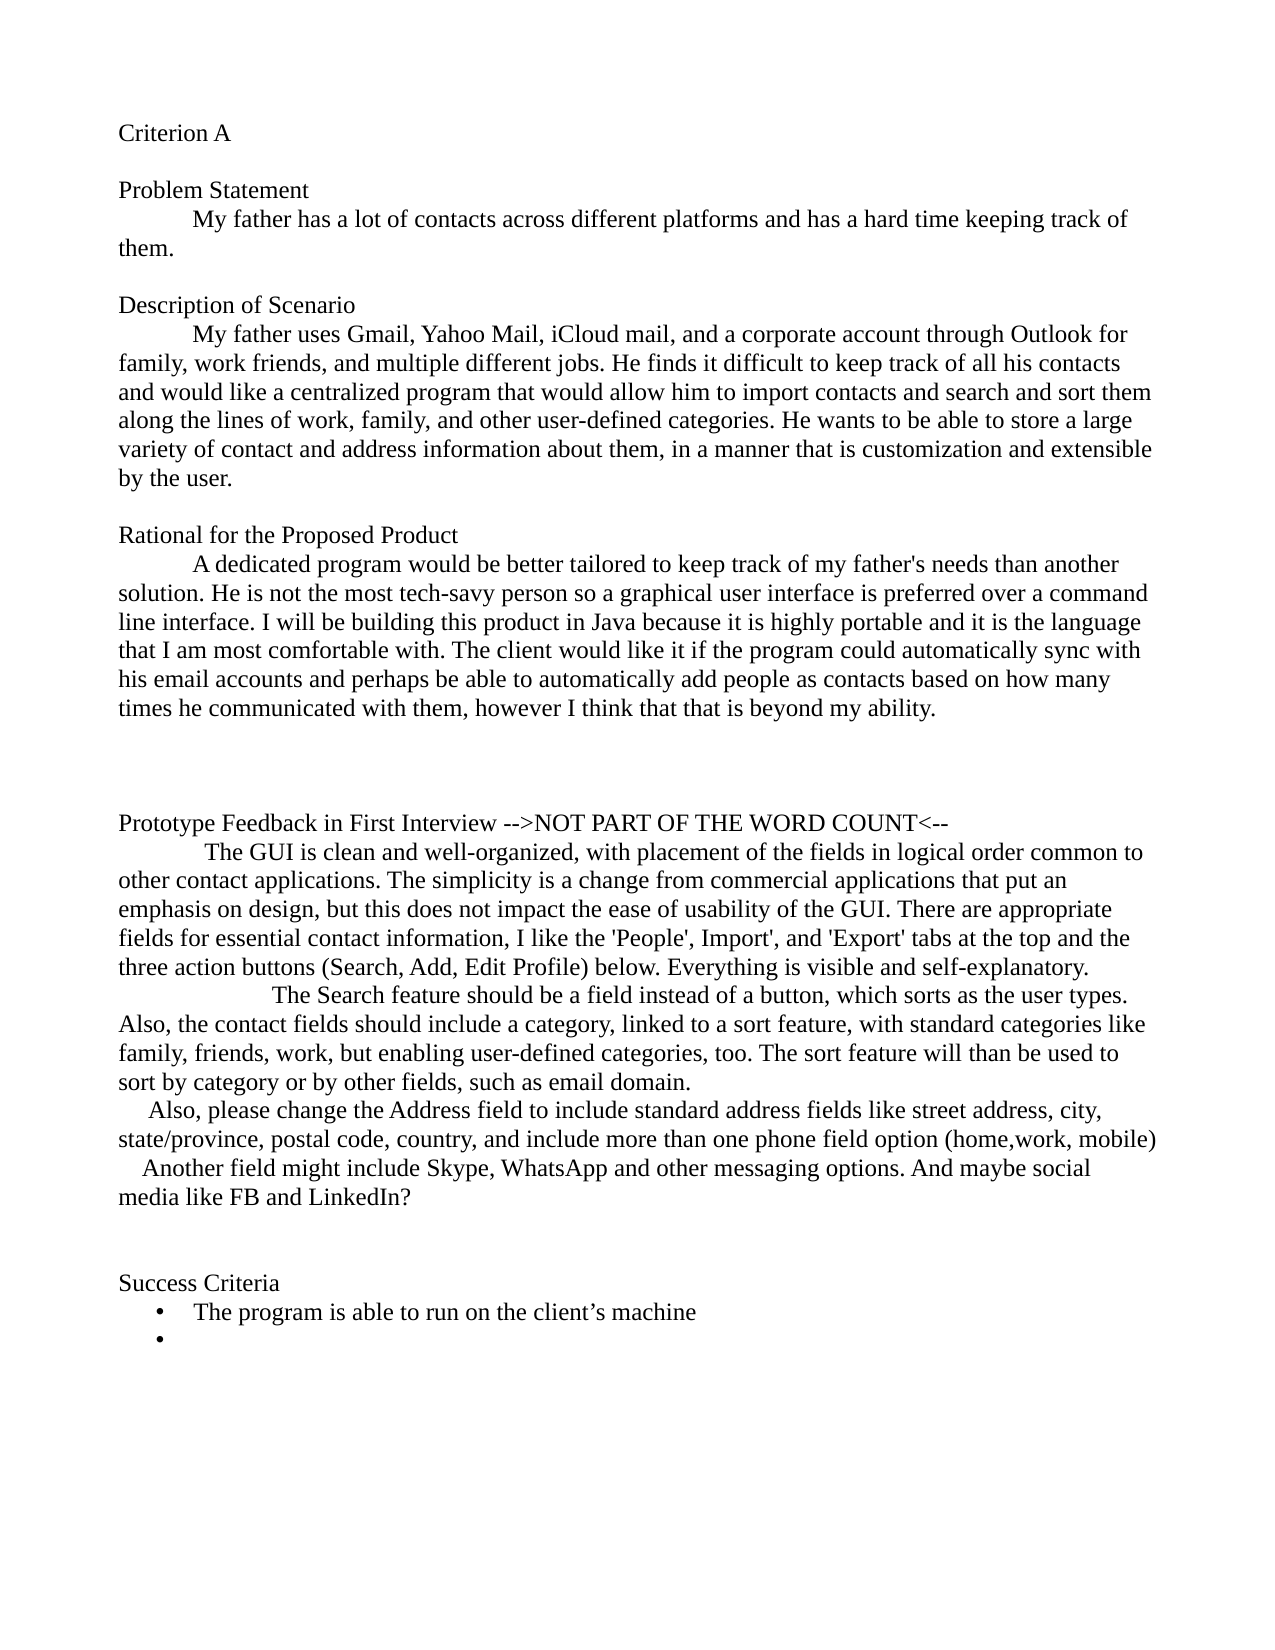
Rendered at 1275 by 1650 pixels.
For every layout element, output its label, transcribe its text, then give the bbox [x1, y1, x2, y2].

text Description of Scenario [118, 291, 1157, 319]
text Problem Statement [118, 176, 1157, 204]
text Another field might include Skype, WhatsApp and other messaging options. And maybe social media like FB and LinkedIn? [118, 1153, 1157, 1211]
list The program is able to run on the client’s machine [156, 1297, 1157, 1326]
text The GUI is clean and well-organized, with placement of the fields in logical order common to other contact applications. The simplicity is a change from commercial applications that put an emphasis on design, but this does not impact the ease of usability of the GUI. There are appropriate fields for essential contact information, I like the 'People', Import', and 'Export' tabs at the top and the three action buttons (Search, Add, Edit Profile) below. Everything is visible and self-explanatory. [118, 837, 1157, 981]
text My father uses Gmail, Yahoo Mail, iCloud mail, and a corporate account through Outlook for family, work friends, and multiple different jobs. He finds it difficult to keep track of all his contacts and would like a centralized program that would allow him to import contacts and search and sort them along the lines of work, family, and other user-defined categories. He wants to be able to store a large variety of contact and address information about them, in a manner that is customization and extensible by the user. [118, 319, 1157, 492]
text My father has a lot of contacts across different platforms and has a hard time keeping track of them. [118, 204, 1157, 262]
text Criterion A [118, 118, 1157, 147]
text Rational for the Proposed Product [118, 521, 1157, 549]
text The Search feature should be a field instead of a button, which sorts as the user types. Also, the contact fields should include a category, linked to a sort feature, with standard categories like family, friends, work, but enabling user-defined categories, too. The sort feature will than be used to sort by category or by other fields, such as email domain. [118, 981, 1157, 1096]
text Success Criteria [118, 1268, 1157, 1297]
text Also, please change the Address field to include standard address fields like street address, city, state/province, postal code, country, and include more than one phone field option (home,work, mobile) [118, 1096, 1157, 1153]
text Prototype Feedback in First Interview -->NOT PART OF THE WORD COUNT<-- [118, 808, 1157, 837]
text A dedicated program would be better tailored to keep track of my father's needs than another solution. He is not the most tech-savy person so a graphical user interface is preferred over a command line interface. I will be building this product in Java because it is highly portable and it is the language that I am most comfortable with. The client would like it if the program could automatically sync with his email accounts and perhaps be able to automatically add people as contacts based on how many times he communicated with them, however I think that that is beyond my ability. [118, 549, 1157, 722]
